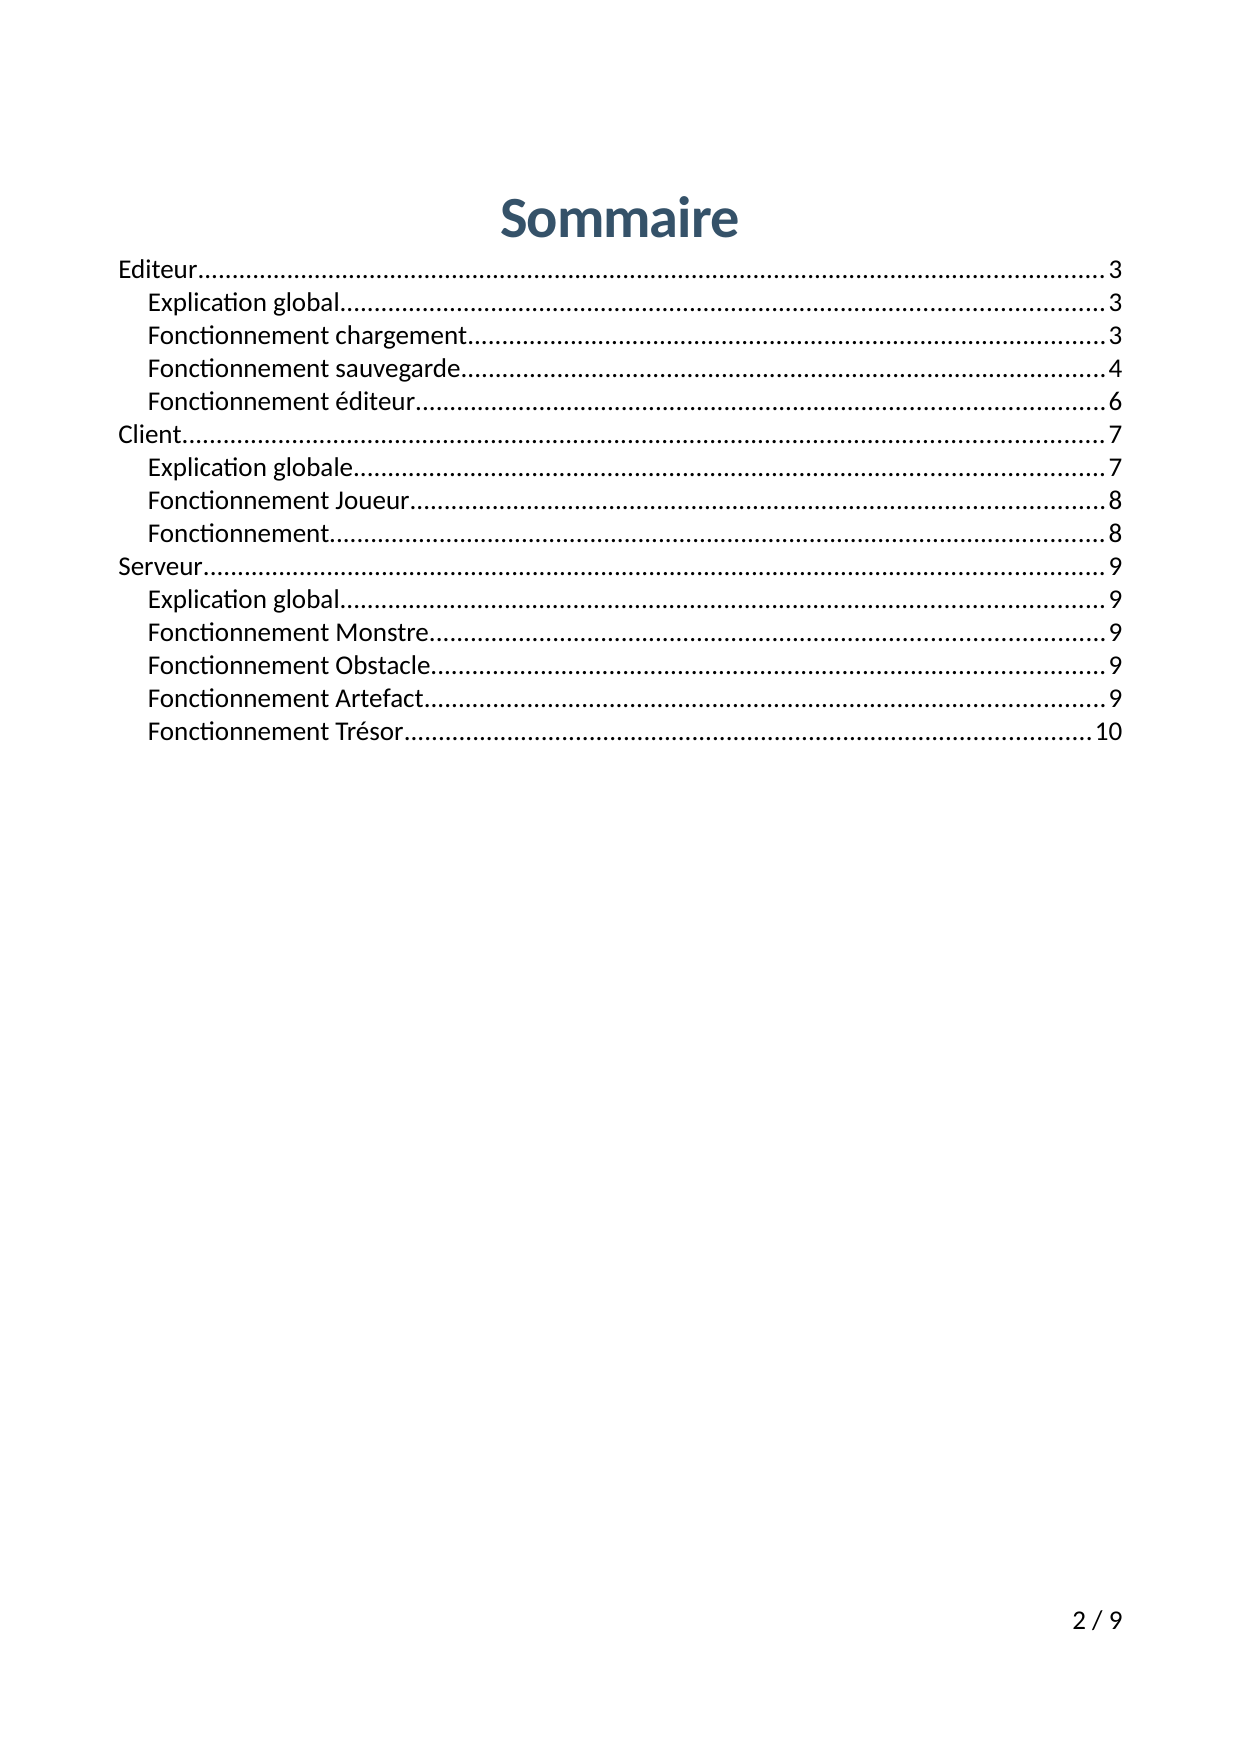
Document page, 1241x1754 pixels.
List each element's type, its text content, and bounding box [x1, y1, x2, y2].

text Explication global 9 [148, 582, 1122, 615]
text Explication globale 7 [148, 450, 1122, 483]
text Client 7 [118, 417, 1122, 450]
text Editeur 3 [118, 252, 1122, 285]
text Serveur 9 [118, 549, 1122, 582]
title Sommaire [118, 181, 1122, 252]
text Fonctionnement Monstre 9 [148, 615, 1122, 648]
text Fonctionnement Joueur 8 [148, 483, 1122, 516]
text Explication global 3 [148, 285, 1122, 318]
text Fonctionnement Obstacle 9 [148, 648, 1122, 681]
text Fonctionnement Artefact 9 [148, 681, 1122, 714]
text Fonctionnement éditeur 6 [148, 384, 1122, 417]
text Fonctionnement 8 [148, 516, 1122, 549]
text Fonctionnement Trésor 10 [148, 714, 1122, 747]
text Fonctionnement sauvegarde 4 [148, 351, 1122, 384]
text Fonctionnement chargement 3 [148, 318, 1122, 351]
